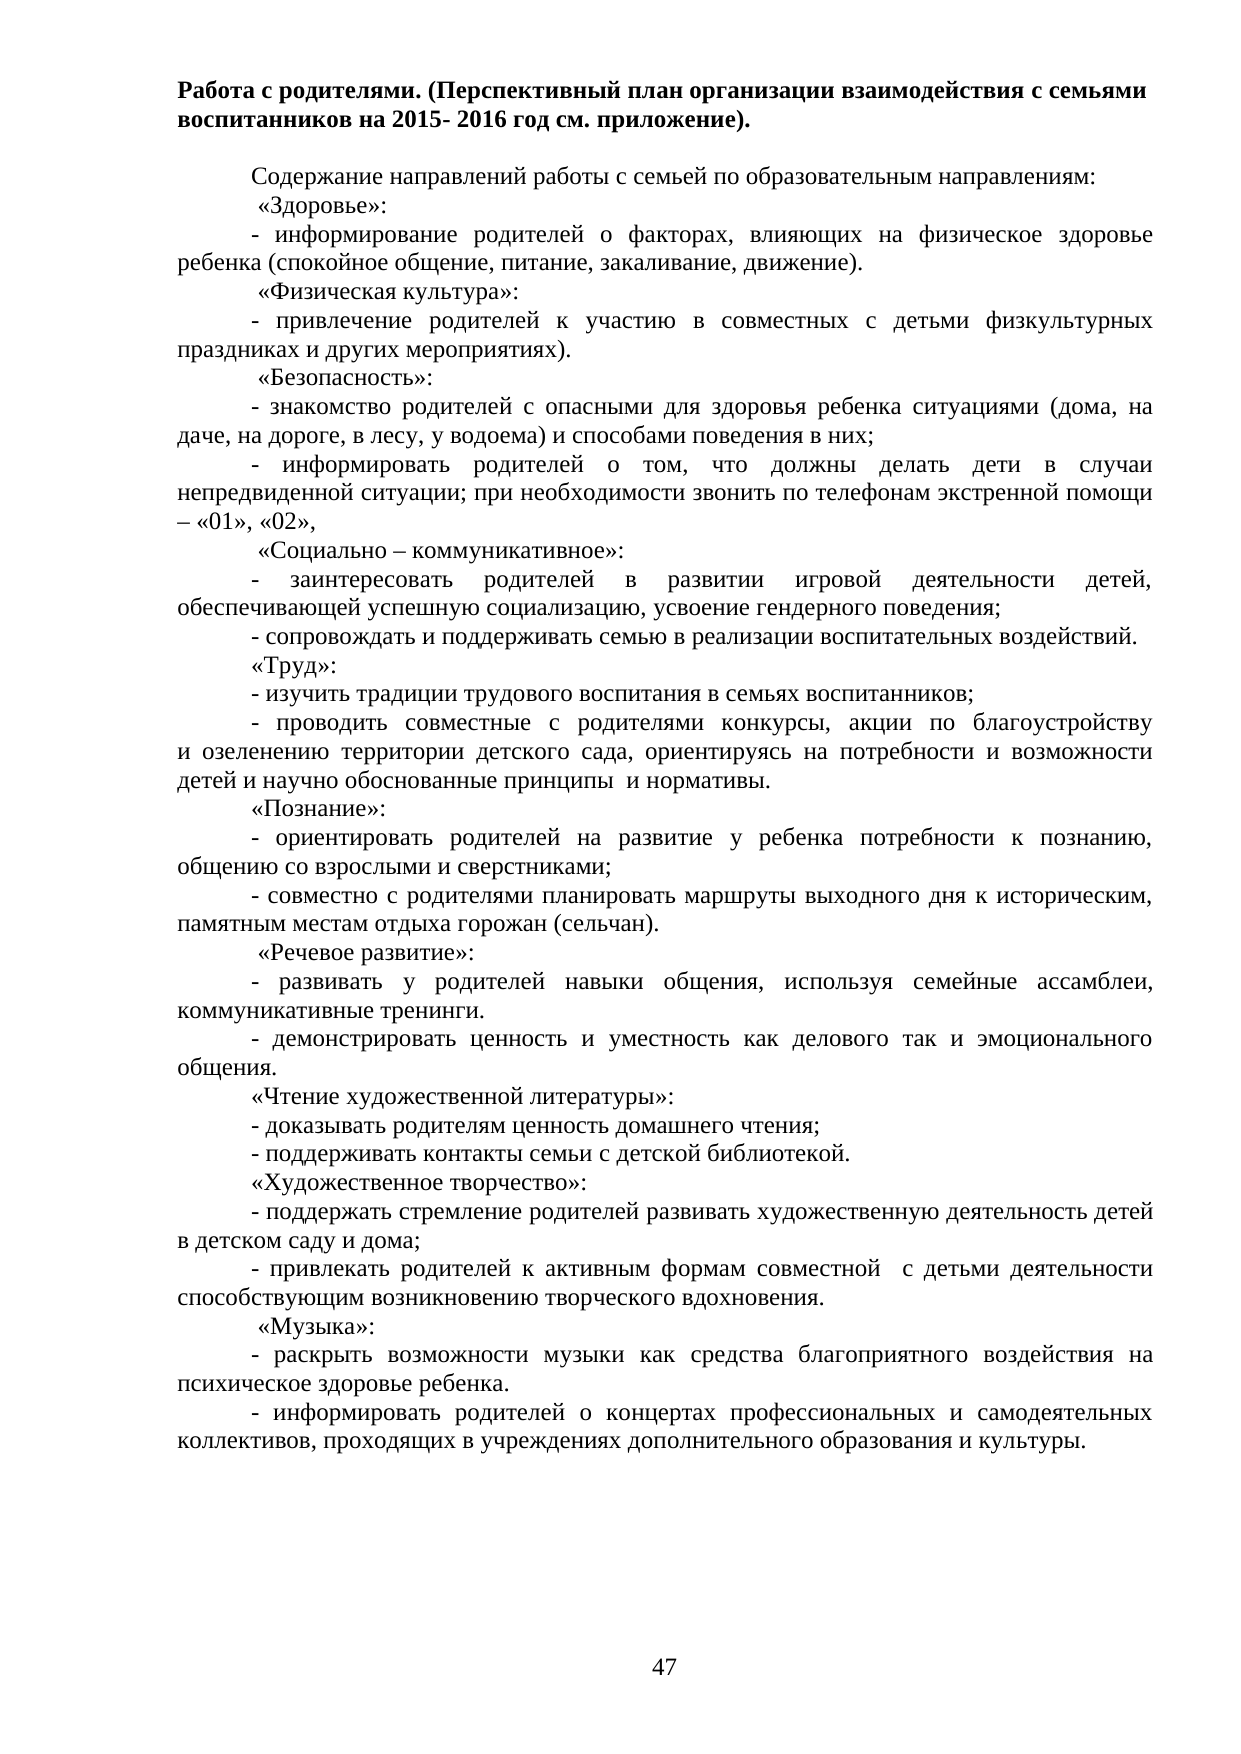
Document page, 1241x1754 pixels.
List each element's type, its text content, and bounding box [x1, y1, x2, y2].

text «Познание»: [251, 793, 1154, 822]
text - привлекать родителей к активным формам совместной с детьми деятельности способствующим возникновению творческого вдохновения. [177, 1253, 1154, 1311]
text «Чтение художественной литературы»: [251, 1081, 1154, 1110]
text «Физическая культура»: [257, 276, 1154, 305]
text - информирование родителей о факторах, влияющих на физическое здоровье ребенка (спокойное общение, питание, закаливание, движение). [177, 219, 1154, 276]
text - привлечение родителей к участию в совместных с детьми физкультурных праздниках и других мероприятиях). [177, 305, 1154, 362]
text - изучить традиции трудового воспитания в семьях воспитанников; [251, 678, 1154, 707]
text - информировать родителей о том, что должны делать дети в случаи непредвиденной ситуации; при необходимости звонить по телефонам экстренной помощи – «01», «02», [177, 449, 1153, 535]
text - ориентировать родителей на развитие у ребенка потребности к познанию, общению со взрослыми и сверстниками; [177, 822, 1154, 880]
text «Речевое развитие»: [257, 937, 1154, 966]
text - демонстрировать ценность и уместность как делового так и эмоционального общения. [177, 1023, 1154, 1081]
text - сопровождать и поддерживать семью в реализации воспитательных воздействий. «Труд»: [251, 621, 1141, 678]
text Содержание направлений работы с семьей по образовательным направлениям: «Здоровье»: [251, 161, 1101, 219]
text - знакомство родителей с опасными для здоровья ребенка ситуациями (дома, на даче, на дороге, в лесу, у водоема) и способами поведения в них; [177, 391, 1154, 449]
text «Музыка»: [257, 1311, 1154, 1339]
text «Социально – коммуникативное»: [257, 535, 1154, 564]
text Работа с родителями. (Перспективный план организации взаимодействия с семьями воспитанников на 2015- 2016 год см. приложение). [177, 76, 1148, 133]
text - доказывать родителям ценность домашнего чтения; [251, 1110, 1154, 1138]
text - проводить совместные с родителями конкурсы, акции по благоустройству и озеленению территории детского сада, ориентируясь на потребности и возможности детей и научно обоснованные принципы и нормативы. [177, 707, 1153, 793]
text - заинтересовать родителей в развитии игровой деятельности детей, обеспечивающей успешную социализацию, усвоение гендерного поведения; [177, 564, 1154, 621]
text «Безопасность»: [257, 362, 1154, 391]
text - развивать у родителей навыки общения, используя семейные ассамблеи, коммуникативные тренинги. [177, 966, 1154, 1023]
text - поддержать стремление родителей развивать художественную деятельность детей в детском саду и дома; [177, 1196, 1154, 1253]
text - совместно с родителями планировать маршруты выходного дня к историческим, памятным местам отдыха горожан (сельчан). [177, 880, 1154, 937]
text - информировать родителей о концертах профессиональных и самодеятельных коллективов, проходящих в учреждениях дополнительного образования и культуры. [177, 1397, 1154, 1454]
text - раскрыть возможности музыки как средства благоприятного воздействия на психическое здоровье ребенка. [177, 1339, 1154, 1397]
text - поддерживать контакты семьи с детской библиотекой. «Художественное творчество»: [251, 1138, 855, 1196]
text 47 [652, 1652, 1154, 1680]
